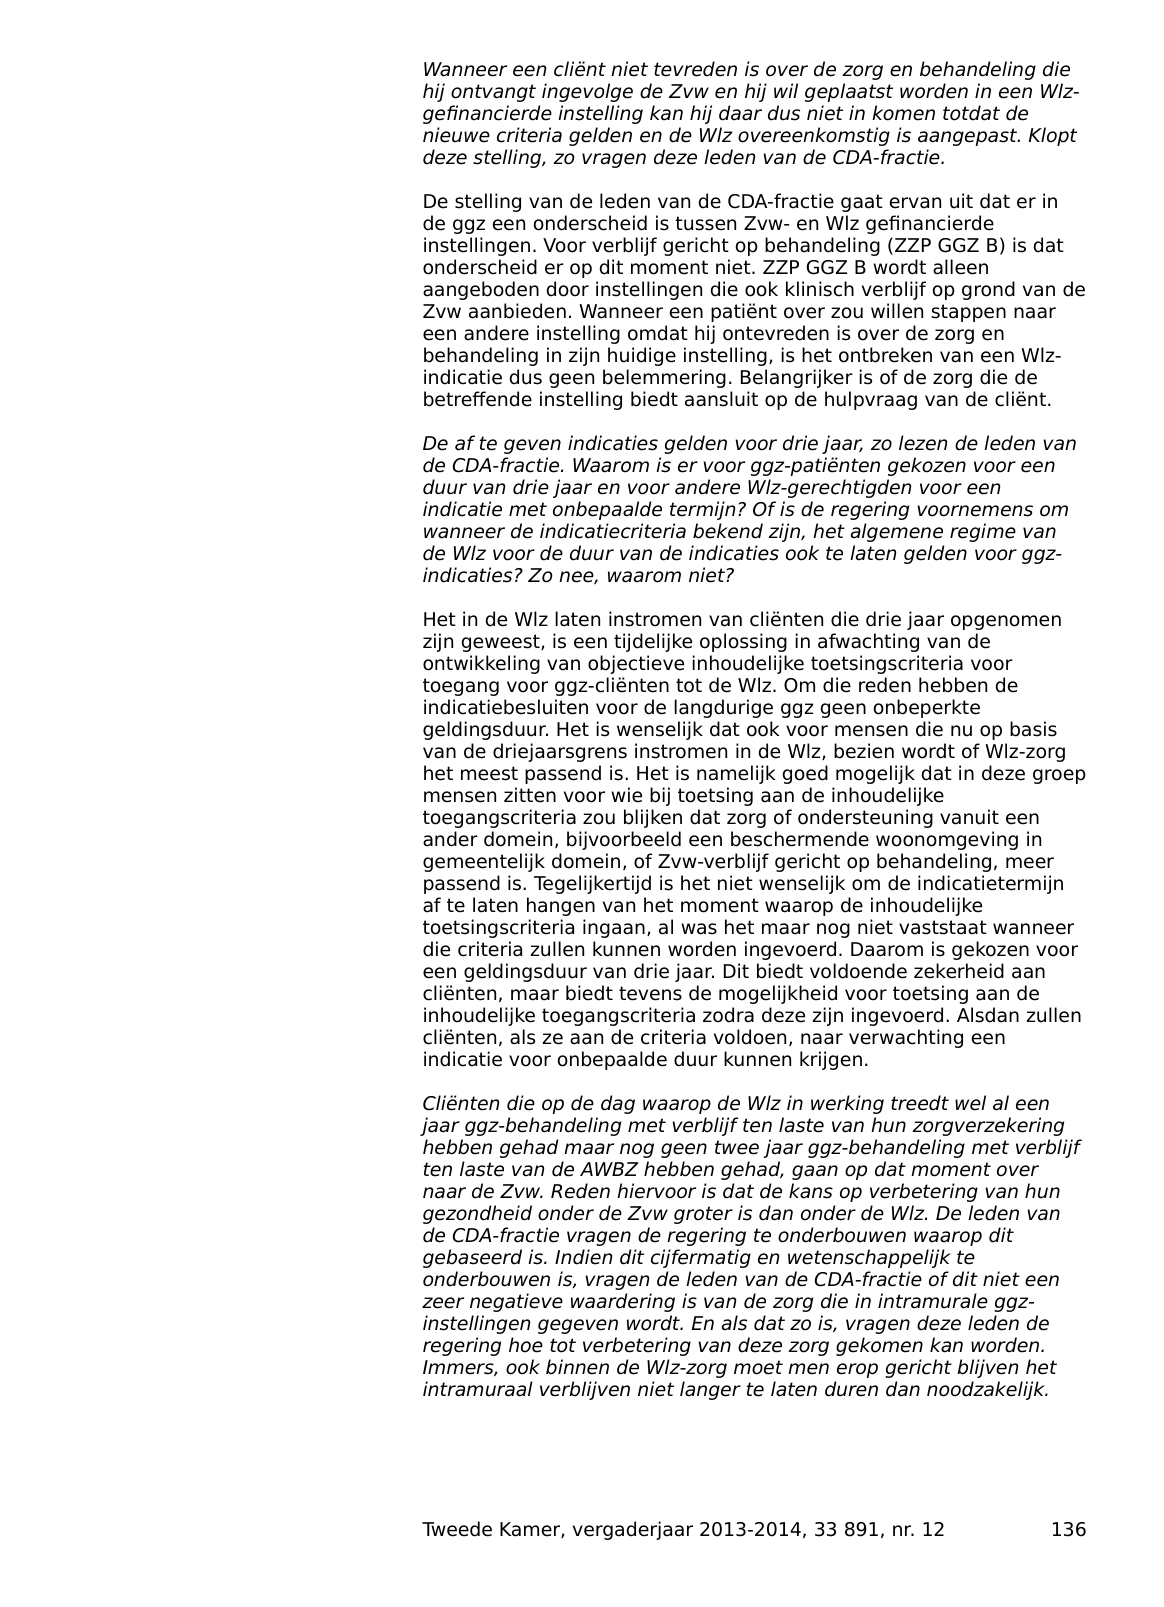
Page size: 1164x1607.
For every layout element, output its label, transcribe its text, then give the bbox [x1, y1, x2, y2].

text De af te geven indicaties gelden voor drie jaar, zo lezen de leden van de CDA-fractie. Waarom is er voor ggz-patiënten gekozen voor een duur van drie jaar en voor andere Wlz-gerechtigden voor een indicatie met onbepaalde termijn? Of is de regering voornemens om wanneer de indicatiecriteria bekend zijn, het algemene regime van de Wlz voor de duur van de indicaties ook te laten gelden voor ggz-indicaties? Zo nee, waarom niet? [422, 433, 1087, 587]
text Het in de Wlz laten instromen van cliënten die drie jaar opgenomen zijn geweest, is een tijdelijke oplossing in afwachting van de ontwikkeling van objectieve inhoudelijke toetsingscriteria voor toegang voor ggz-cliënten tot de Wlz. Om die reden hebben de indicatiebesluiten voor de langdurige ggz geen onbeperkte geldingsduur. Het is wenselijk dat ook voor mensen die nu op basis van de driejaarsgrens instromen in de Wlz, bezien wordt of Wlz-zorg het meest passend is. Het is namelijk goed mogelijk dat in deze groep mensen zitten voor wie bij toetsing aan de inhoudelijke toegangscriteria zou blijken dat zorg of ondersteuning vanuit een ander domein, bijvoorbeeld een beschermende woonomgeving in gemeentelijk domein, of Zvw-verblijf gericht op behandeling, meer passend is. Tegelijkertijd is het niet wenselijk om de indicatietermijn af te laten hangen van het moment waarop de inhoudelijke toetsingscriteria ingaan, al was het maar nog niet vaststaat wanneer die criteria zullen kunnen worden ingevoerd. Daarom is gekozen voor een geldingsduur van drie jaar. Dit biedt voldoende zekerheid aan cliënten, maar biedt tevens de mogelijkheid voor toetsing aan de inhoudelijke toegangscriteria zodra deze zijn ingevoerd. Alsdan zullen cliënten, als ze aan de criteria voldoen, naar verwachting een indicatie voor onbepaalde duur kunnen krijgen. [422, 609, 1087, 1071]
text Cliënten die op de dag waarop de Wlz in werking treedt wel al een jaar ggz-behandeling met verblijf ten laste van hun zorgverzekering hebben gehad maar nog geen twee jaar ggz-behandeling met verblijf ten laste van de AWBZ hebben gehad, gaan op dat moment over naar de Zvw. Reden hiervoor is dat de kans op verbetering van hun gezondheid onder de Zvw groter is dan onder de Wlz. De leden van de CDA-fractie vragen de regering te onderbouwen waarop dit gebaseerd is. Indien dit cijfermatig en wetenschappelijk te onderbouwen is, vragen de leden van de CDA-fractie of dit niet een zeer negatieve waardering is van de zorg die in intramurale ggz-instellingen gegeven wordt. En als dat zo is, vragen deze leden de regering hoe tot verbetering van deze zorg gekomen kan worden. Immers, ook binnen de Wlz-zorg moet men erop gericht blijven het intramuraal verblijven niet langer te laten duren dan noodzakelijk. [422, 1093, 1087, 1401]
text Wanneer een cliënt niet tevreden is over de zorg en behandeling die hij ontvangt ingevolge de Zvw en hij wil geplaatst worden in een Wlz-gefinancierde instelling kan hij daar dus niet in komen totdat de nieuwe criteria gelden en de Wlz overeenkomstig is aangepast. Klopt deze stelling, zo vragen deze leden van de CDA-fractie. [422, 59, 1087, 169]
text De stelling van de leden van de CDA-fractie gaat ervan uit dat er in de ggz een onderscheid is tussen Zvw- en Wlz gefinancierde instellingen. Voor verblijf gericht op behandeling (ZZP GGZ B) is dat onderscheid er op dit moment niet. ZZP GGZ B wordt alleen aangeboden door instellingen die ook klinisch verblijf op grond van de Zvw aanbieden. Wanneer een patiënt over zou willen stappen naar een andere instelling omdat hij ontevreden is over de zorg en behandeling in zijn huidige instelling, is het ontbreken van een Wlz-indicatie dus geen belemmering. Belangrijker is of de zorg die de betreffende instelling biedt aansluit op de hulpvraag van de cliënt. [422, 191, 1087, 411]
